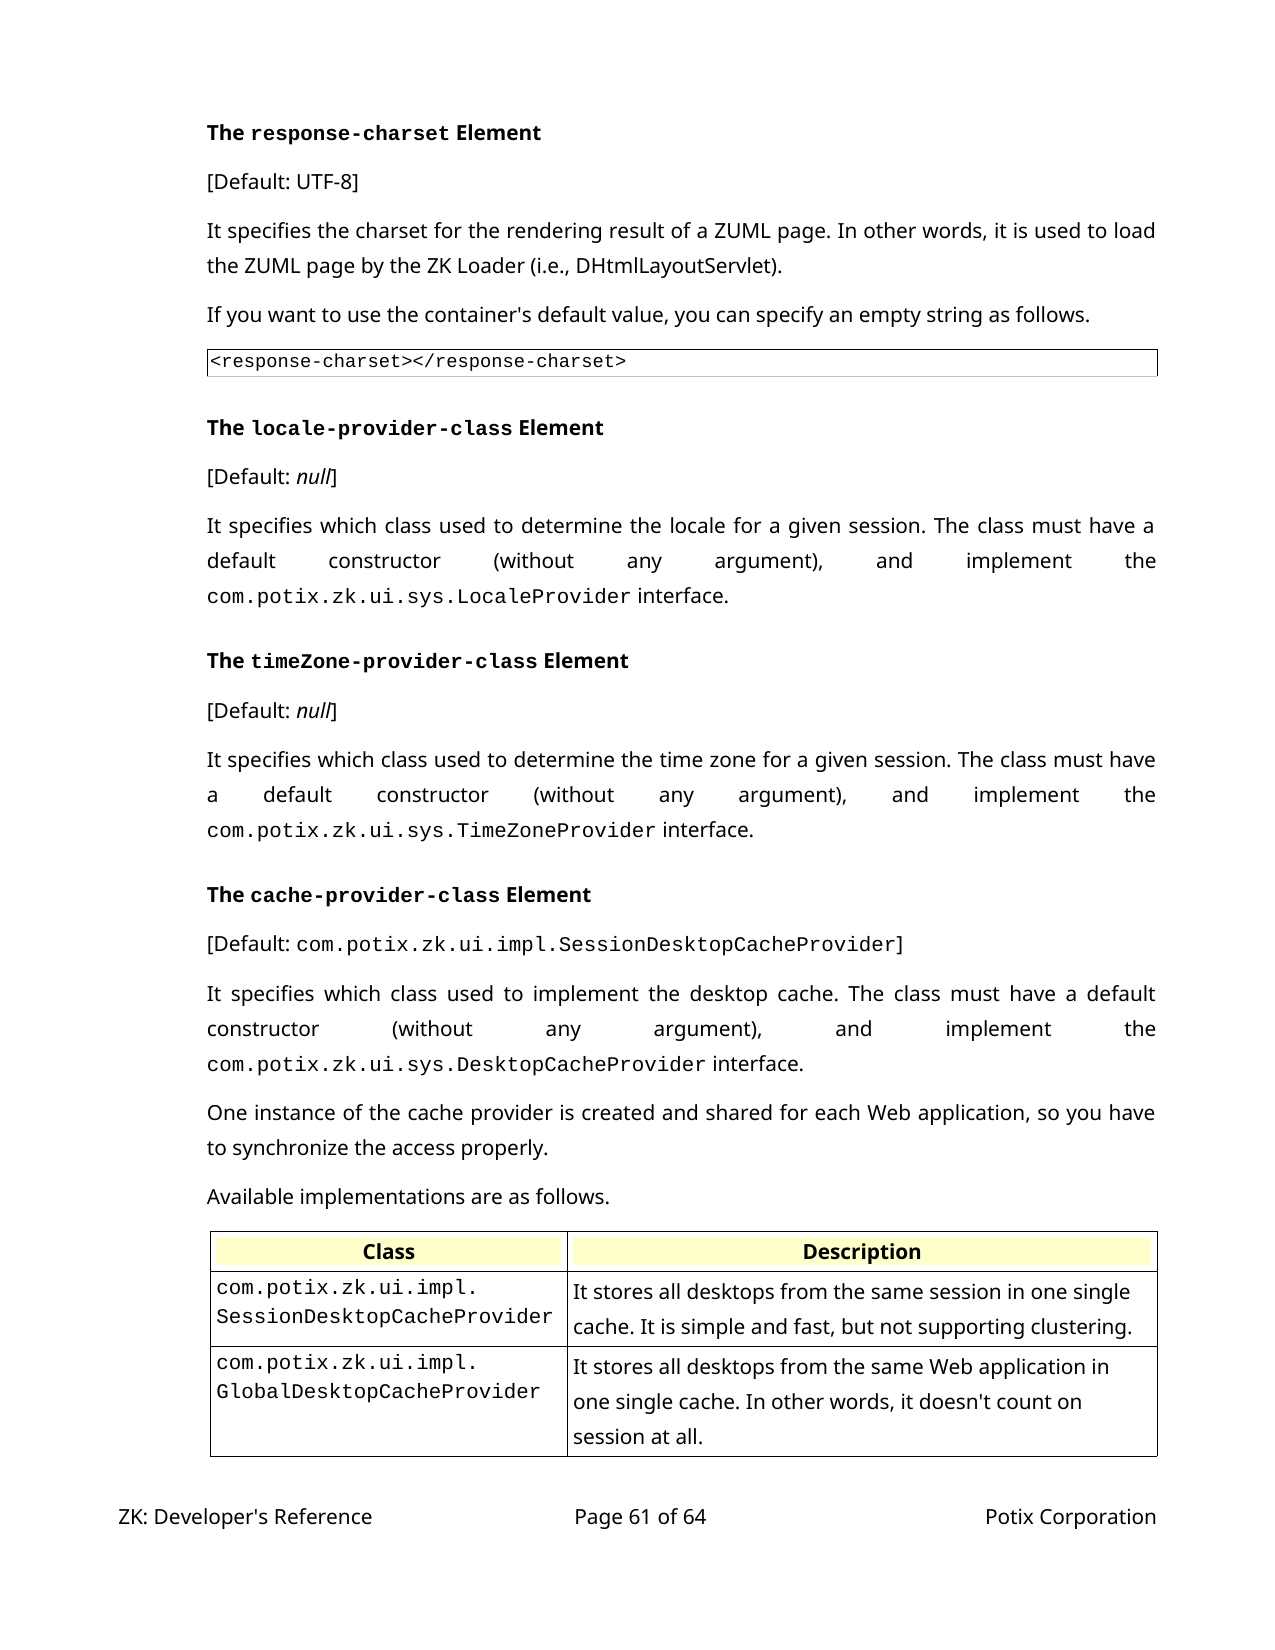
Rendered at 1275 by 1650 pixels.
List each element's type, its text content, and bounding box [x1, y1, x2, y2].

text [Default: null] [207, 462, 1157, 490]
subtitle The timeZone-provider-class Element [207, 647, 1157, 675]
text It specifies the charset for the rendering result of a ZUML page. In other words, it is used to load the ZUML page by the ZK Loader (i.e., DHtmlLayoutServlet). [207, 216, 1157, 279]
table_cell It stores all desktops from the same Web application in one single cache. In other words, it doesn't count on session at all. [568, 1347, 1157, 1456]
text It specifies which class used to implement the desktop cache. The class must have a default constructor (without any argument), and implement the com.potix.zk.ui.sys.DesktopCacheProvider interface. [207, 979, 1157, 1078]
text [Default: null] [207, 696, 1157, 724]
subtitle The locale-provider-class Element [207, 413, 1157, 442]
text It specifies which class used to determine the time zone for a given session. The class must have a default constructor (without any argument), and implement the com.potix.zk.ui.sys.TimeZoneProvider interface. [207, 745, 1157, 844]
text It specifies which class used to determine the locale for a given session. The class must have a default constructor (without any argument), and implement the com.potix.zk.ui.sys.LocaleProvider interface. [207, 511, 1157, 610]
text <response-charset></response-charset> [208, 350, 1157, 376]
table_cell It stores all desktops from the same session in one single cache. It is simple and fast, but not supporting clustering. [568, 1272, 1157, 1346]
text [Default: com.potix.zk.ui.impl.SessionDesktopCacheProvider] [207, 929, 1157, 958]
subtitle The response-charset Element [207, 118, 1157, 147]
text If you want to use the container's default value, you can specify an empty string as follows. [207, 300, 1157, 328]
text One instance of the cache provider is created and shared for each Web application, so you have to synchronize the access properly. [207, 1098, 1157, 1162]
text Available implementations are as follows. [207, 1182, 1157, 1211]
text [Default: UTF-8] [207, 167, 1157, 196]
table_header Class [211, 1232, 567, 1271]
table_cell com.potix.zk.ui.impl. GlobalDesktopCacheProvider [211, 1347, 567, 1456]
table_header Description [568, 1232, 1157, 1271]
subtitle The cache-provider-class Element [207, 880, 1157, 909]
table_cell com.potix.zk.ui.impl. SessionDesktopCacheProvider [211, 1272, 567, 1346]
